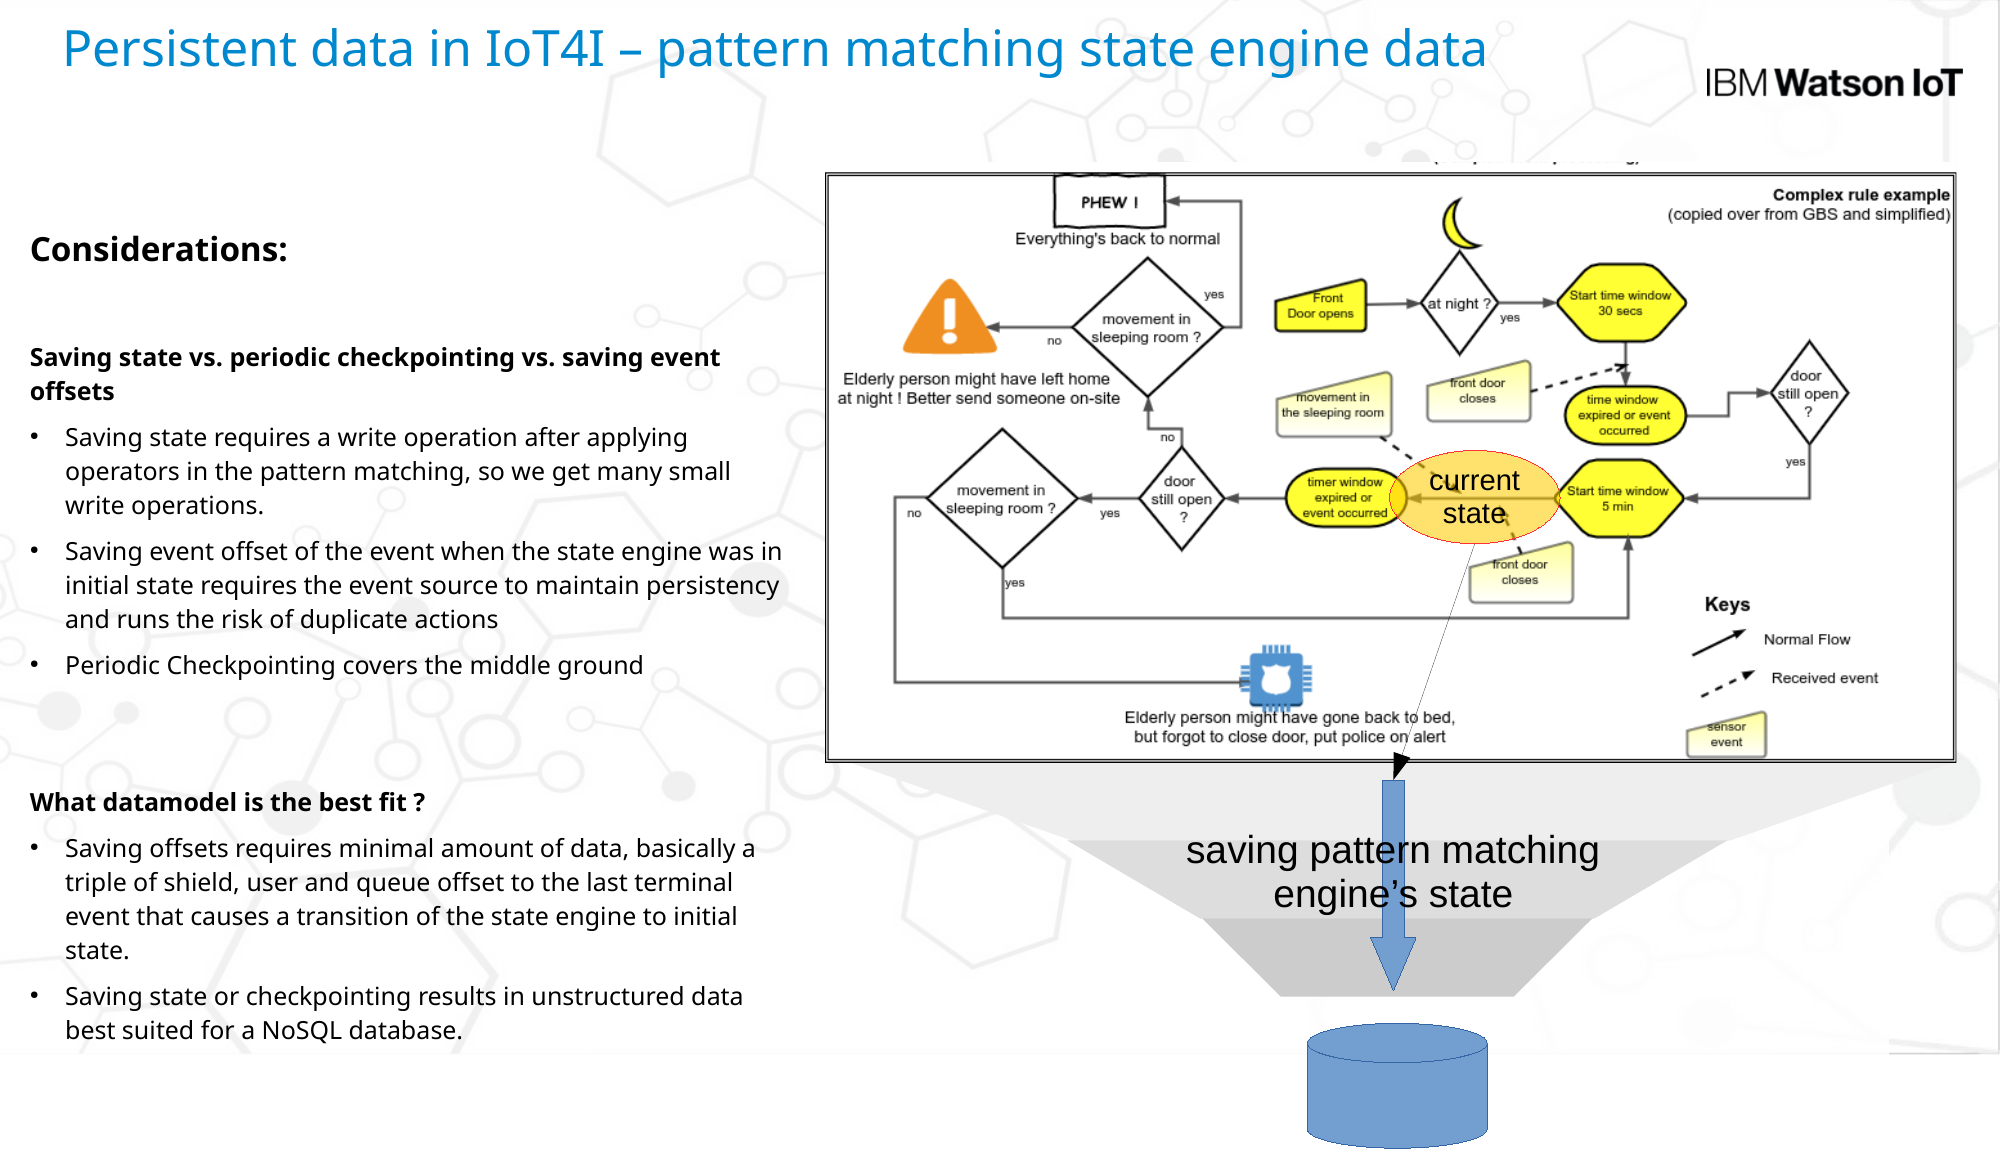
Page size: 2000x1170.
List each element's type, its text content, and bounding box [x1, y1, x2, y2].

text_box [1373, 889, 1382, 895]
text_box saving pattern matching engine’s state [1370, 780, 1416, 991]
text_box [851, 763, 1951, 997]
text_box current state [1389, 450, 1561, 544]
title Persistent data in IoT4I – pattern matching state engine data [47, 15, 1698, 138]
text_box [1307, 1023, 1488, 1149]
text_box Considerations: Saving state vs. periodic checkpointing vs. saving event offsets Saving state requires a write operation after applying operators in the pattern matching, so we get many small write operations. Saving event offset of the event when the state engine was in initial state requires the event source to maintain persistency and runs the risk of duplicate actions Periodic Checkpointing covers the middle ground What datamodel is the best fit ? Saving offsets requires minimal amount of data, basically a triple of shield, user and queue offset to the last terminal event that causes a transition of the state engine to initial state. Saving state or checkpointing results in unstructured data best suited for a NoSQL database. [15, 218, 811, 986]
picture [825, 0, 2000, 1055]
text_box [1373, 897, 1382, 905]
text_box [1405, 897, 1413, 905]
